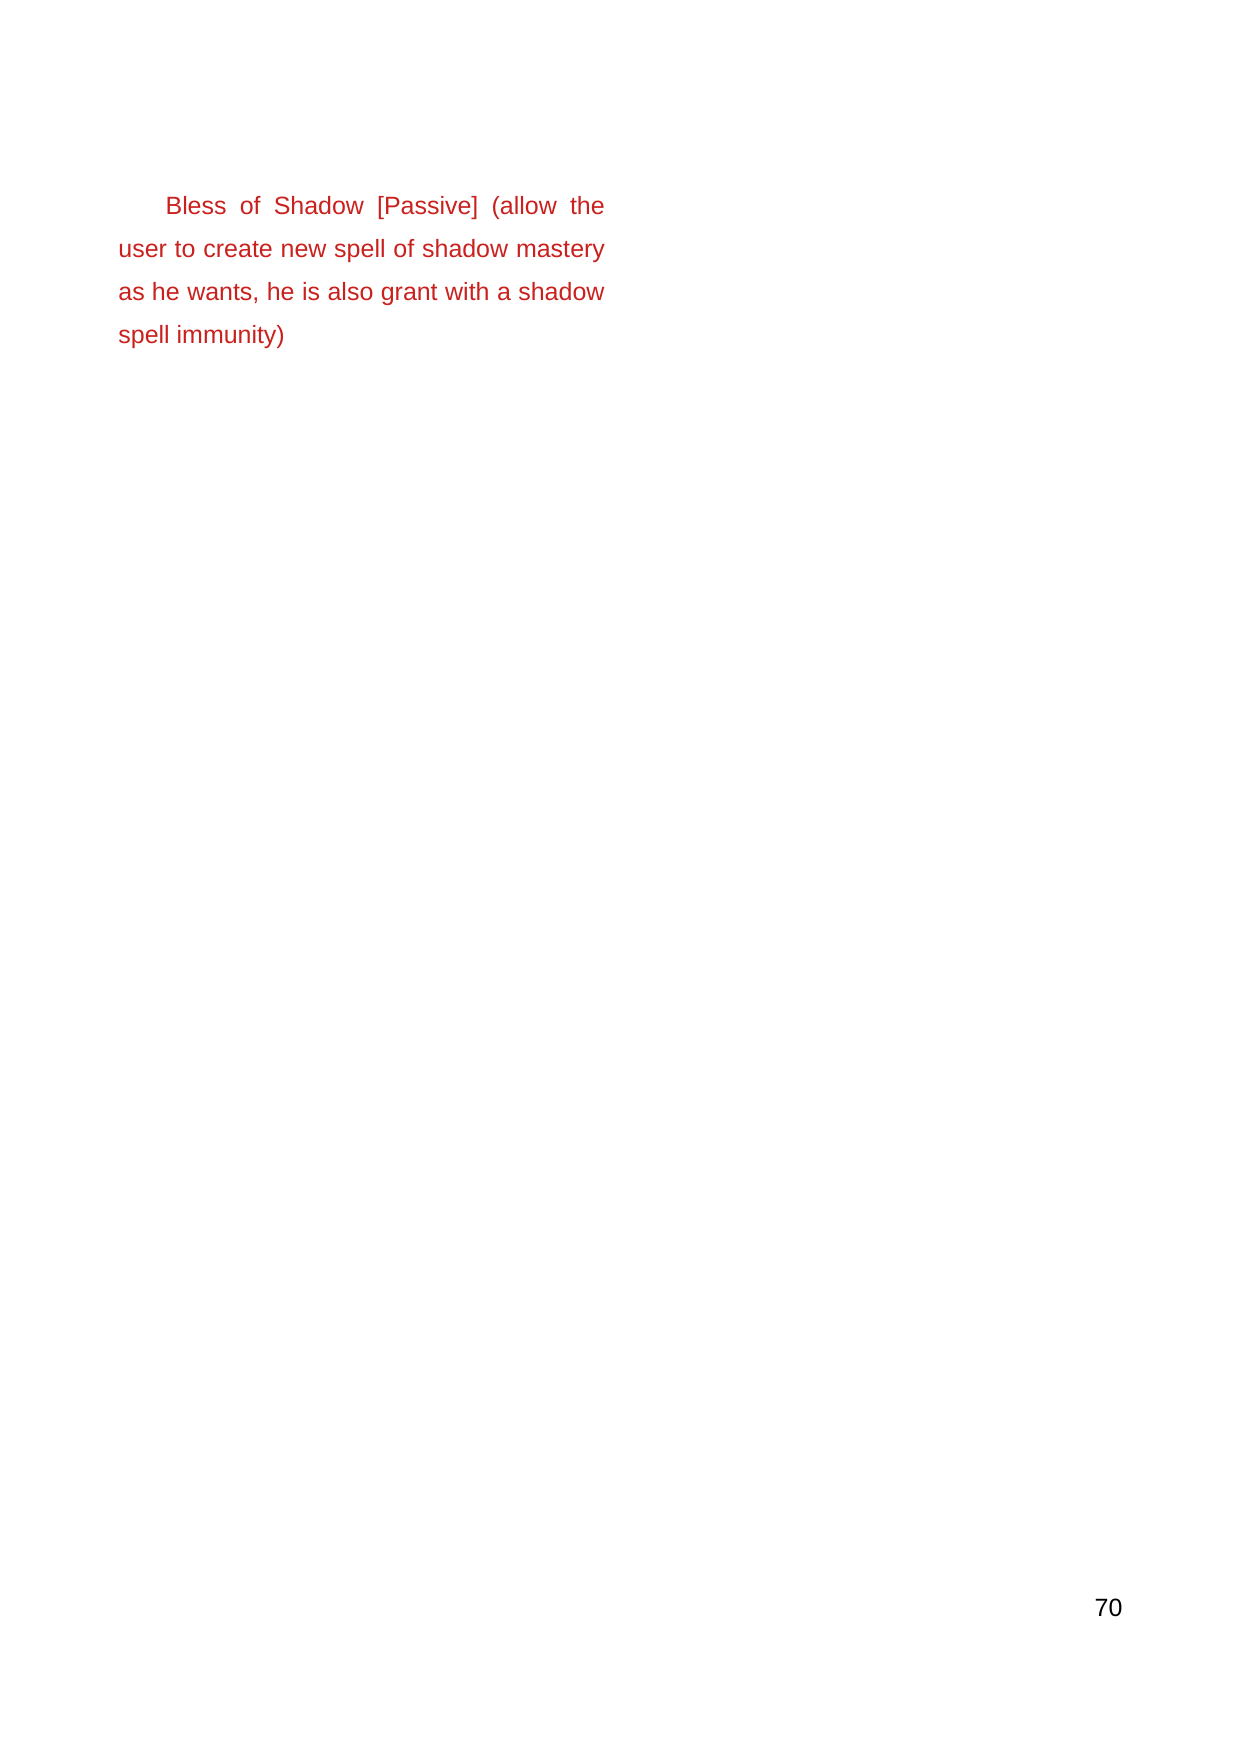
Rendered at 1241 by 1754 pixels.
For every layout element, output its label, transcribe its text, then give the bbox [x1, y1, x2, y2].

text Bless of Shadow [Passive] (allow the user to create new spell of shadow mastery as he wants, he is also grant with a shadow spell immunity) [118, 191, 605, 349]
